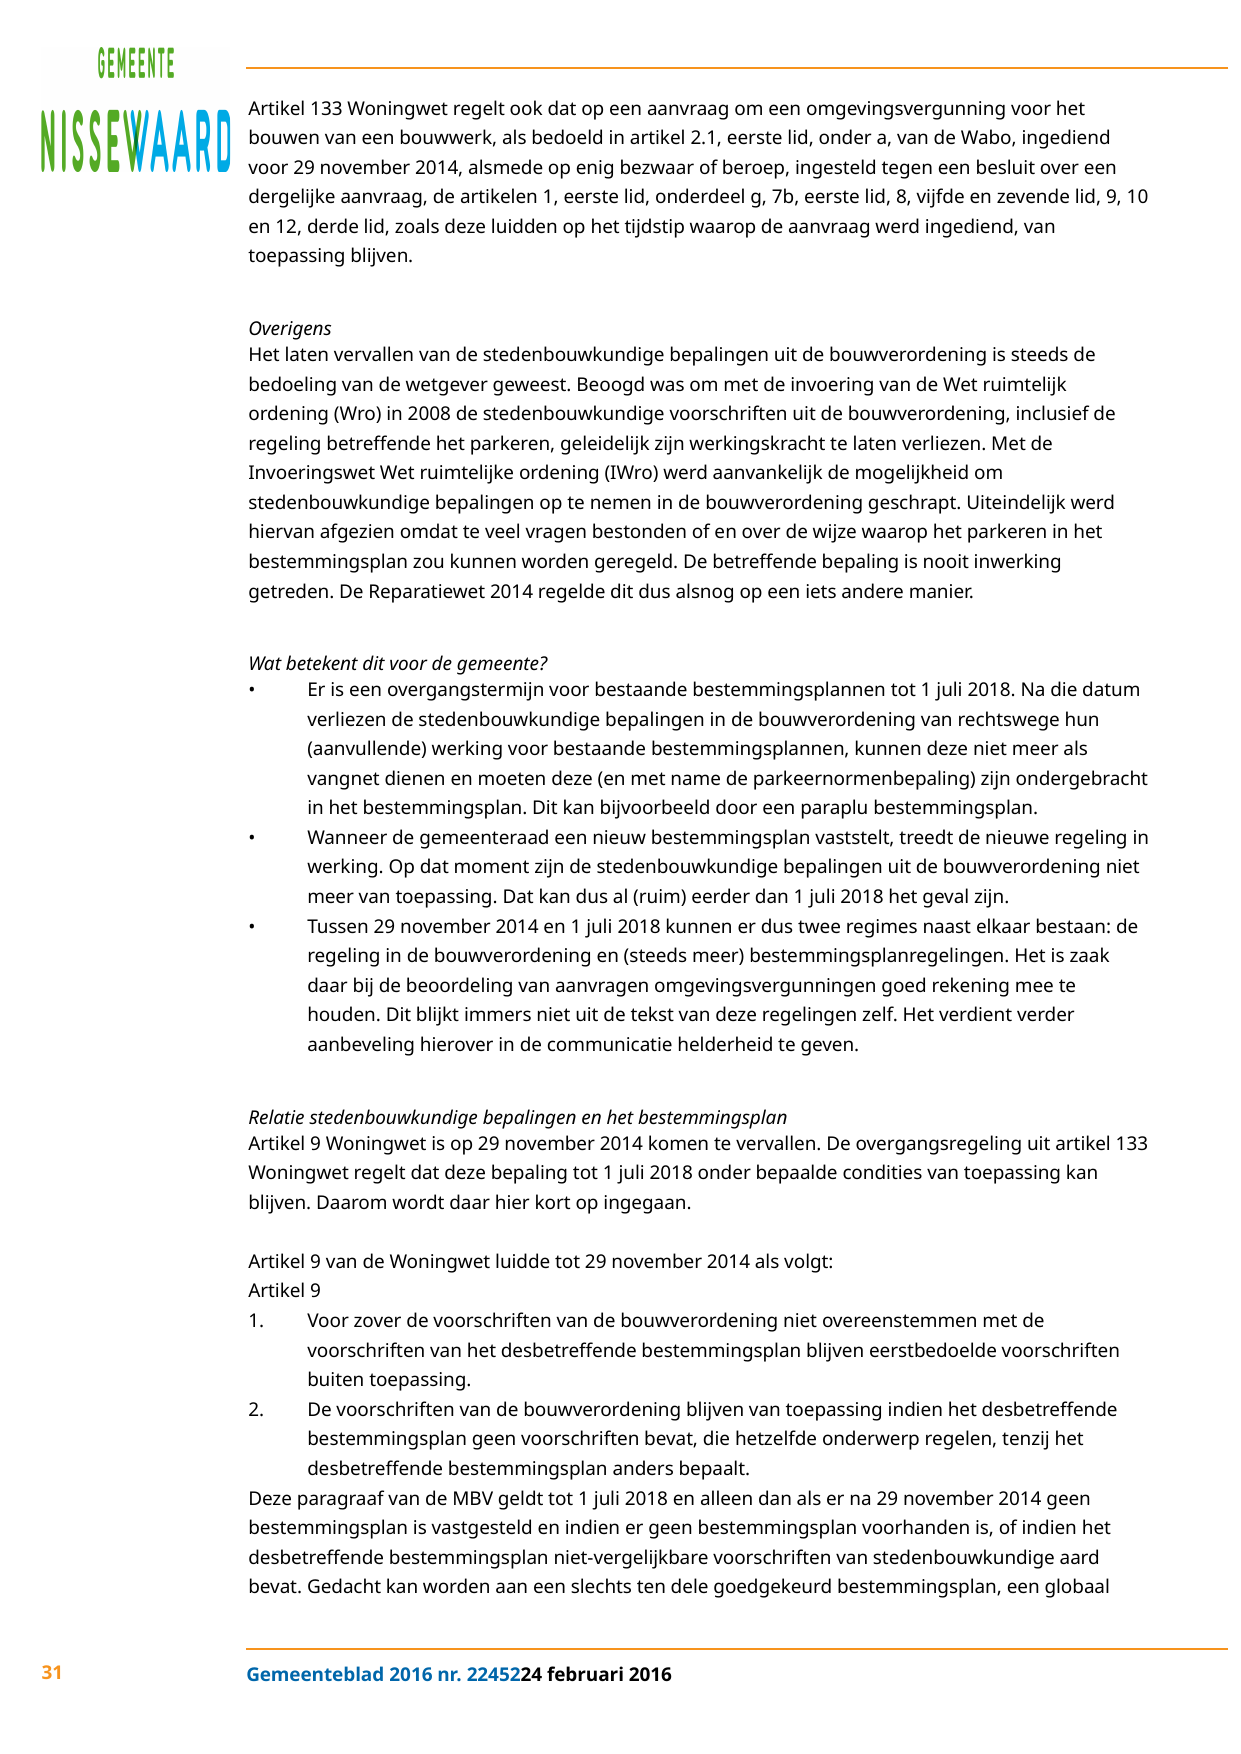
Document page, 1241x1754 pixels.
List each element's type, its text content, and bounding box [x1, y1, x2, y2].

list De voorschriften van de bouwverordening blijven van toepassing indien het desbetreffende bestemmingsplan geen voorschriften bevat, die hetzelfde onderwerp regelen, tenzij het desbetreffende bestemmingsplan anders bepaalt. [248, 1396, 1152, 1481]
list Tussen 29 november 2014 en 1 juli 2018 kunnen er dus twee regimes naast elkaar bestaan: de regeling in de bouwverordening en (steeds meer) bestemmingsplanregelingen. Het is zaak daar bij de beoordeling van aanvragen omgevingsvergunningen goed rekening mee te houden. Dit blijkt immers niet uit de tekst van deze regelingen zelf. Het verdient verder aanbeveling hierover in de communicatie helderheid te geven. [248, 913, 1152, 1057]
text Wat betekent dit voor de gemeente? [248, 651, 1152, 676]
text Artikel 9 [248, 1278, 1152, 1303]
list Voor zover de voorschriften van de bouwverordening niet overeenstemmen met de voorschriften van het desbetreffende bestemmingsplan blijven eerstbedoelde voorschriften buiten toepassing. [248, 1307, 1152, 1392]
picture [176, 157, 187, 172]
text Artikel 133 Woningwet regelt ook dat op een aanvraag om een omgevingsvergunning voor het bouwen van een bouwwerk, als bedoeld in artikel 2.1, eerste lid, onder a, van de Wabo, ingediend voor 29 november 2014, alsmede op enig bezwaar of beroep, ingesteld tegen een besluit over een dergelijke aanvraag, de artikelen 1, eerste lid, onderdeel g, 7b, eerste lid, 8, vijfde en zevende lid, 9, 10 en 12, derde lid, zoals deze luidden op het tijdstip waarop de aanvraag werd ingediend, van toepassing blijven. [248, 95, 1152, 268]
list Er is een overgangstermijn voor bestaande bestemmingsplannen tot 1 juli 2018. Na die datum verliezen de stedenbouwkundige bepalingen in de bouwverordening van rechtswege hun (aanvullende) werking voor bestaande bestemmingsplannen, kunnen deze niet meer als vangnet dienen en moeten deze (en met name de parkeernormenbepaling) zijn ondergebracht in het bestemmingsplan. Dit kan bijvoorbeeld door een paraplu bestemmingsplan. [248, 676, 1152, 820]
text Overigens [248, 315, 1152, 341]
picture [41, 47, 231, 172]
text Artikel 9 van de Woningwet luidde tot 29 november 2014 als volgt: [248, 1248, 1152, 1274]
text Deze paragraaf van de MBV geldt tot 1 juli 2018 en alleen dan als er na 29 november 2014 geen bestemmingsplan is vastgesteld en indien er geen bestemmingsplan voorhanden is, of indien het desbetreffende bestemmingsplan niet-vergelijkbare voorschriften van stedenbouwkundige aard bevat. Gedacht kan worden aan een slechts ten dele goedgekeurd bestemmingsplan, een globaal [248, 1485, 1152, 1599]
picture [222, 122, 227, 160]
list Wanneer de gemeenteraad een nieuw bestemmingsplan vaststelt, treedt de nieuwe regeling in werking. Op dat moment zijn de stedenbouwkundige bepalingen uit de bouwverordening niet meer van toepassing. Dat kan dus al (ruim) eerder dan 1 juli 2018 het geval zijn. [248, 824, 1152, 909]
picture [200, 151, 206, 172]
text Relatie stedenbouwkundige bepalingen en het bestemmingsplan [248, 1104, 1152, 1130]
picture [154, 157, 165, 172]
picture [201, 122, 206, 138]
text Het laten vervallen van de stedenbouwkundige bepalingen uit de bouwverordening is steeds de bedoeling van de wetgever geweest. Beoogd was om met de invoering van de Wet ruimtelijk ordening (Wro) in 2008 de stedenbouwkundige voorschriften uit de bouwverordening, inclusief de regeling betreffende het parkeren, geleidelijk zijn werkingskracht te laten verliezen. Met de Invoeringswet Wet ruimtelijke ordening (IWro) werd aanvankelijk de mogelijkheid om stedenbouwkundige bepalingen op te nemen in de bouwverordening geschrapt. Uiteindelijk werd hiervan afgezien omdat te veel vragen bestonden of en over de wijze waarop het parkeren in het bestemmingsplan zou kunnen worden geregeld. De betreffende bepaling is nooit inwerking getreden. De Reparatiewet 2014 regelde dit dus alsnog op een iets andere manier. [248, 341, 1152, 603]
text Artikel 9 Woningwet is op 29 november 2014 komen te vervallen. De overgangsregeling uit artikel 133 Woningwet regelt dat deze bepaling tot 1 juli 2018 onder bepaalde condities van toepassing kan blijven. Daarom wordt daar hier kort op ingegaan. [248, 1130, 1152, 1214]
